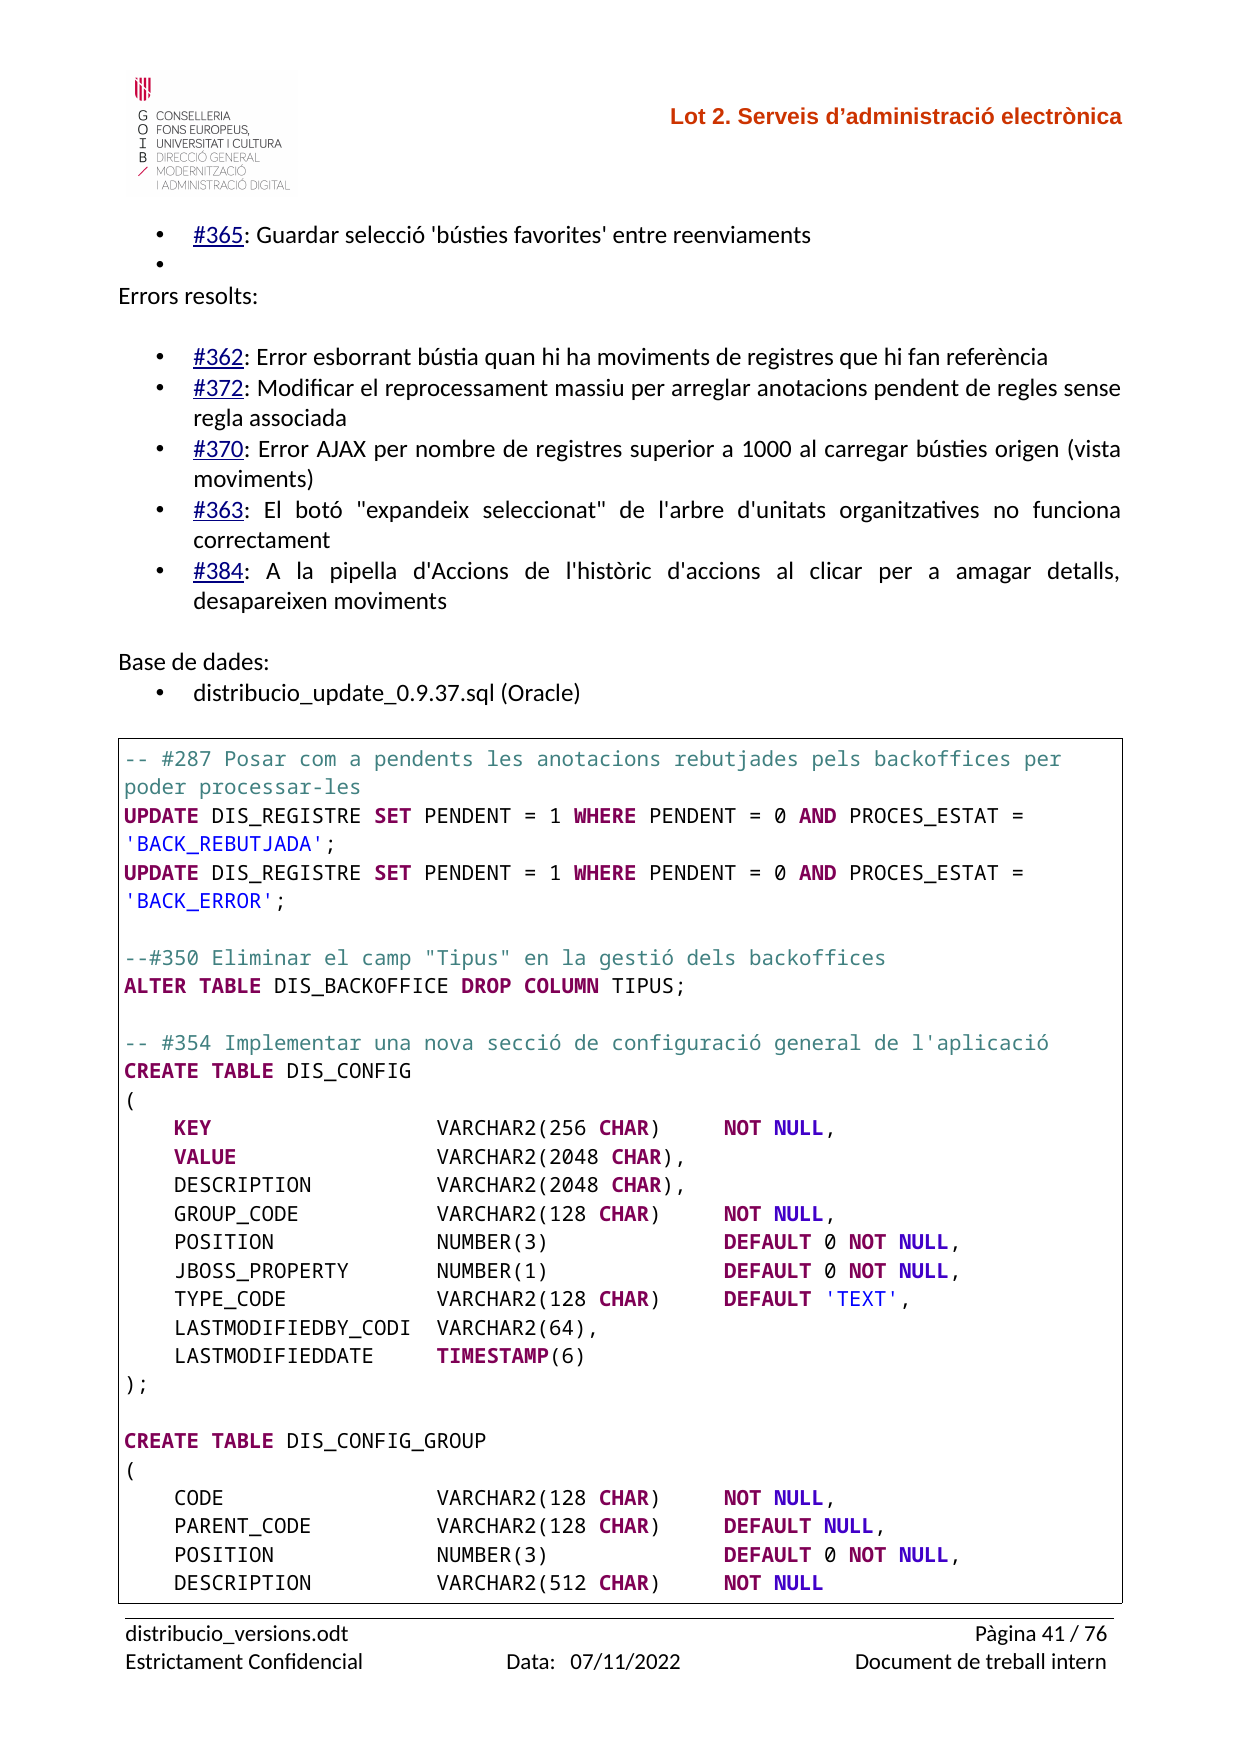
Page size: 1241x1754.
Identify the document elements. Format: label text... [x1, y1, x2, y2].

table_header -- #287 Posar com a pendents les anotacions rebutjades pels backoffices per poder processar-les UPDATE DIS_REGISTRE SET PENDENT = 1 WHERE PENDENT = 0 AND PROCES_ESTAT = 'BACK_REBUTJADA'; UPDATE DIS_REGISTRE SET PENDENT = 1 WHERE PENDENT = 0 AND PROCES_ESTAT = 'BACK_ERROR'; --#350 Eliminar el camp "Tipus" en la gestió dels backoffices ALTER TABLE DIS_BACKOFFICE DROP COLUMN TIPUS; -- #354 Implementar una nova secció de configuració general de l'aplicació CREATE TABLE DIS_CONFIG ( KEY VARCHAR2(256 CHAR) NOT NULL, VALUE VARCHAR2(2048 CHAR), DESCRIPTION VARCHAR2(2048 CHAR), GROUP_CODE VARCHAR2(128 CHAR) NOT NULL, POSITION NUMBER(3) DEFAULT 0 NOT NULL, JBOSS_PROPERTY NUMBER(1) DEFAULT 0 NOT NULL, TYPE_CODE VARCHAR2(128 CHAR) DEFAULT 'TEXT', LASTMODIFIEDBY_CODI VARCHAR2(64), LASTMODIFIEDDATE TIMESTAMP(6) ); CREATE TABLE DIS_CONFIG_GROUP ( CODE VARCHAR2(128 CHAR) NOT NULL, PARENT_CODE VARCHAR2(128 CHAR) DEFAULT NULL, POSITION NUMBER(3) DEFAULT 0 NOT NULL, DESCRIPTION VARCHAR2(512 CHAR) NOT NULL [119, 739, 1122, 1603]
list #365: Guardar selecció 'bústies favorites' entre reenviaments [156, 219, 1122, 250]
list #384: A la pipella d'Accions de l'històric d'accions al clicar per a amagar detalls, desapareixen moviments [156, 555, 1122, 616]
text Errors resolts: [118, 280, 1122, 311]
picture [126, 70, 299, 197]
list #370: Error AJAX per nombre de registres superior a 1000 al carregar bústies origen (vista moviments) [156, 433, 1122, 494]
list #363: El botó "expandeix seleccionat" de l'arbre d'unitats organitzatives no funciona correctament [156, 494, 1122, 555]
text Base de dades: [118, 646, 1122, 677]
list #372: Modificar el reprocessament massiu per arreglar anotacions pendent de regles sense regla associada [156, 372, 1122, 433]
list distribucio_update_0.9.37.sql (Oracle) [156, 677, 1122, 707]
list #362: Error esborrant bústia quan hi ha moviments de registres que hi fan referència [156, 341, 1122, 372]
